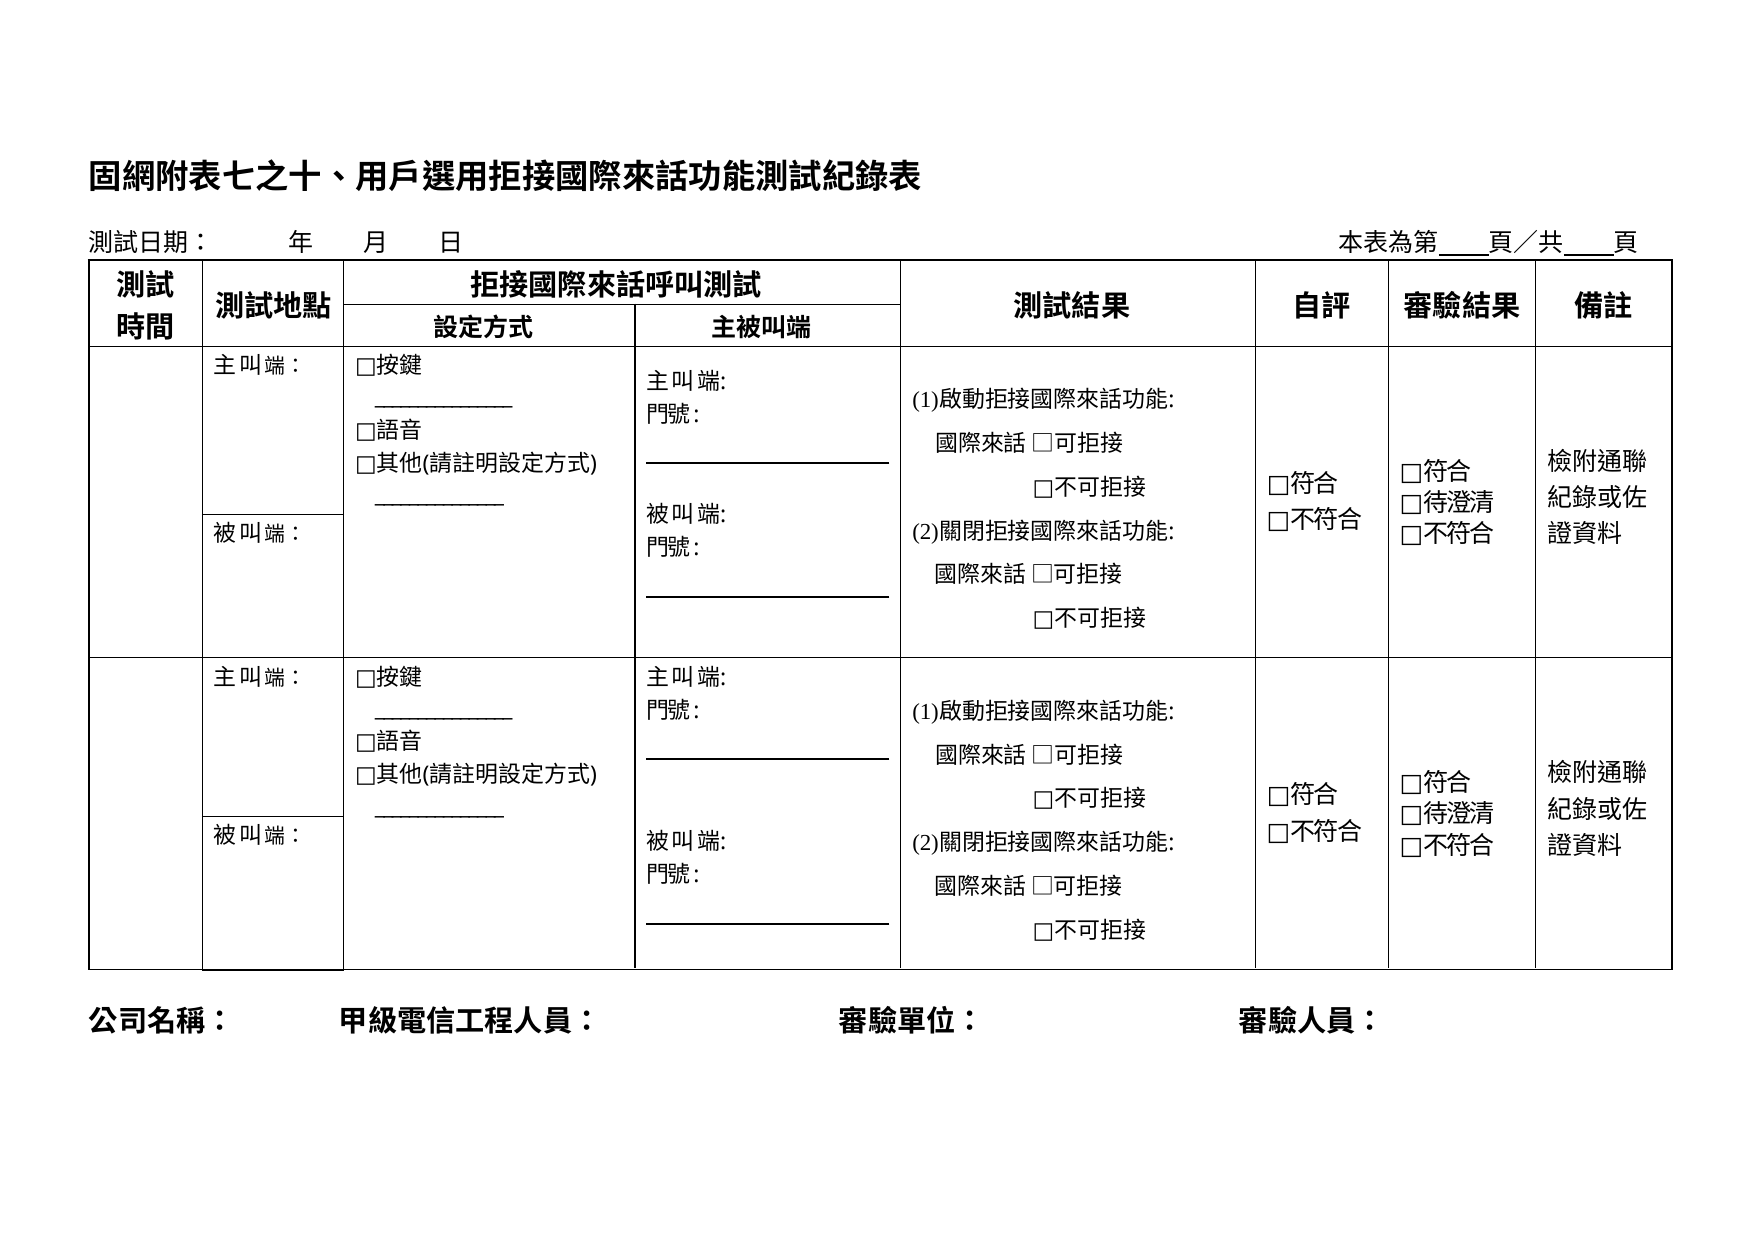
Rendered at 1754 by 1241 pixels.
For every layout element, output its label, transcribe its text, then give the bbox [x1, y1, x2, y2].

table_header 備註 [1536, 261, 1671, 346]
table_header 測試地點 [203, 261, 343, 346]
table_cell 檢附通聯紀錄或佐證資料 [1536, 347, 1671, 657]
table_cell 主叫端: 門號 : 被叫端: 門號 : [636, 347, 900, 657]
table_header 審驗結果 [1389, 261, 1535, 346]
table_cell □按鍵 ________________ □語音 □其他(請註明設定方式) _______________ [344, 347, 634, 657]
table_cell 主被叫端 [636, 305, 900, 346]
table_cell 主叫端： [203, 347, 343, 514]
table_cell □按鍵 ________________ □語音 □其他(請註明設定方式) _______________ [344, 658, 635, 969]
table_cell □符合 □不符合 [1256, 347, 1388, 657]
table_cell [90, 658, 202, 969]
subtitle 固網附表七之十、用戶選用拒接國際來話功能測試紀錄表 [89, 150, 1695, 198]
table_header 自評 [1256, 261, 1388, 346]
table_header 測試結果 [901, 261, 1255, 346]
table_header 拒接國際來話呼叫測試 [344, 261, 900, 303]
table_cell 主叫端： [203, 658, 343, 816]
table_cell 主叫端: 門號 : 被叫端: 門號 : [635, 658, 901, 969]
table_cell 檢附通聯紀錄或佐證資料 [1536, 658, 1671, 969]
text 公司名稱： 甲級電信工程人員： 審驗單位： 審驗人員： [89, 996, 1695, 1039]
table_cell □符合 □待澄清 □不符合 [1389, 347, 1535, 657]
table_header 測試 時間 [90, 261, 202, 346]
table_cell 被叫端： [203, 817, 343, 969]
table_cell (1)啟動拒接國際來話功能: 國際來話 □可拒接 □不可拒接 (2)關閉拒接國際來話功能: 國際來話 □可拒接 □不可拒接 [901, 347, 1255, 657]
table_cell (1)啟動拒接國際來話功能: 國際來話 □可拒接 □不可拒接 (2)關閉拒接國際來話功能: 國際來話 □可拒接 □不可拒接 [901, 658, 1255, 969]
table_cell □符合 □待澄清 □不符合 [1388, 658, 1536, 969]
text 測試日期： 年 月 日 本表為第 頁／共 頁 [89, 223, 1682, 259]
table_cell □符合 □不符合 [1255, 658, 1388, 969]
table_cell 設定方式 [344, 305, 634, 346]
table_cell 被叫端： [203, 515, 343, 657]
table_cell [90, 347, 202, 657]
